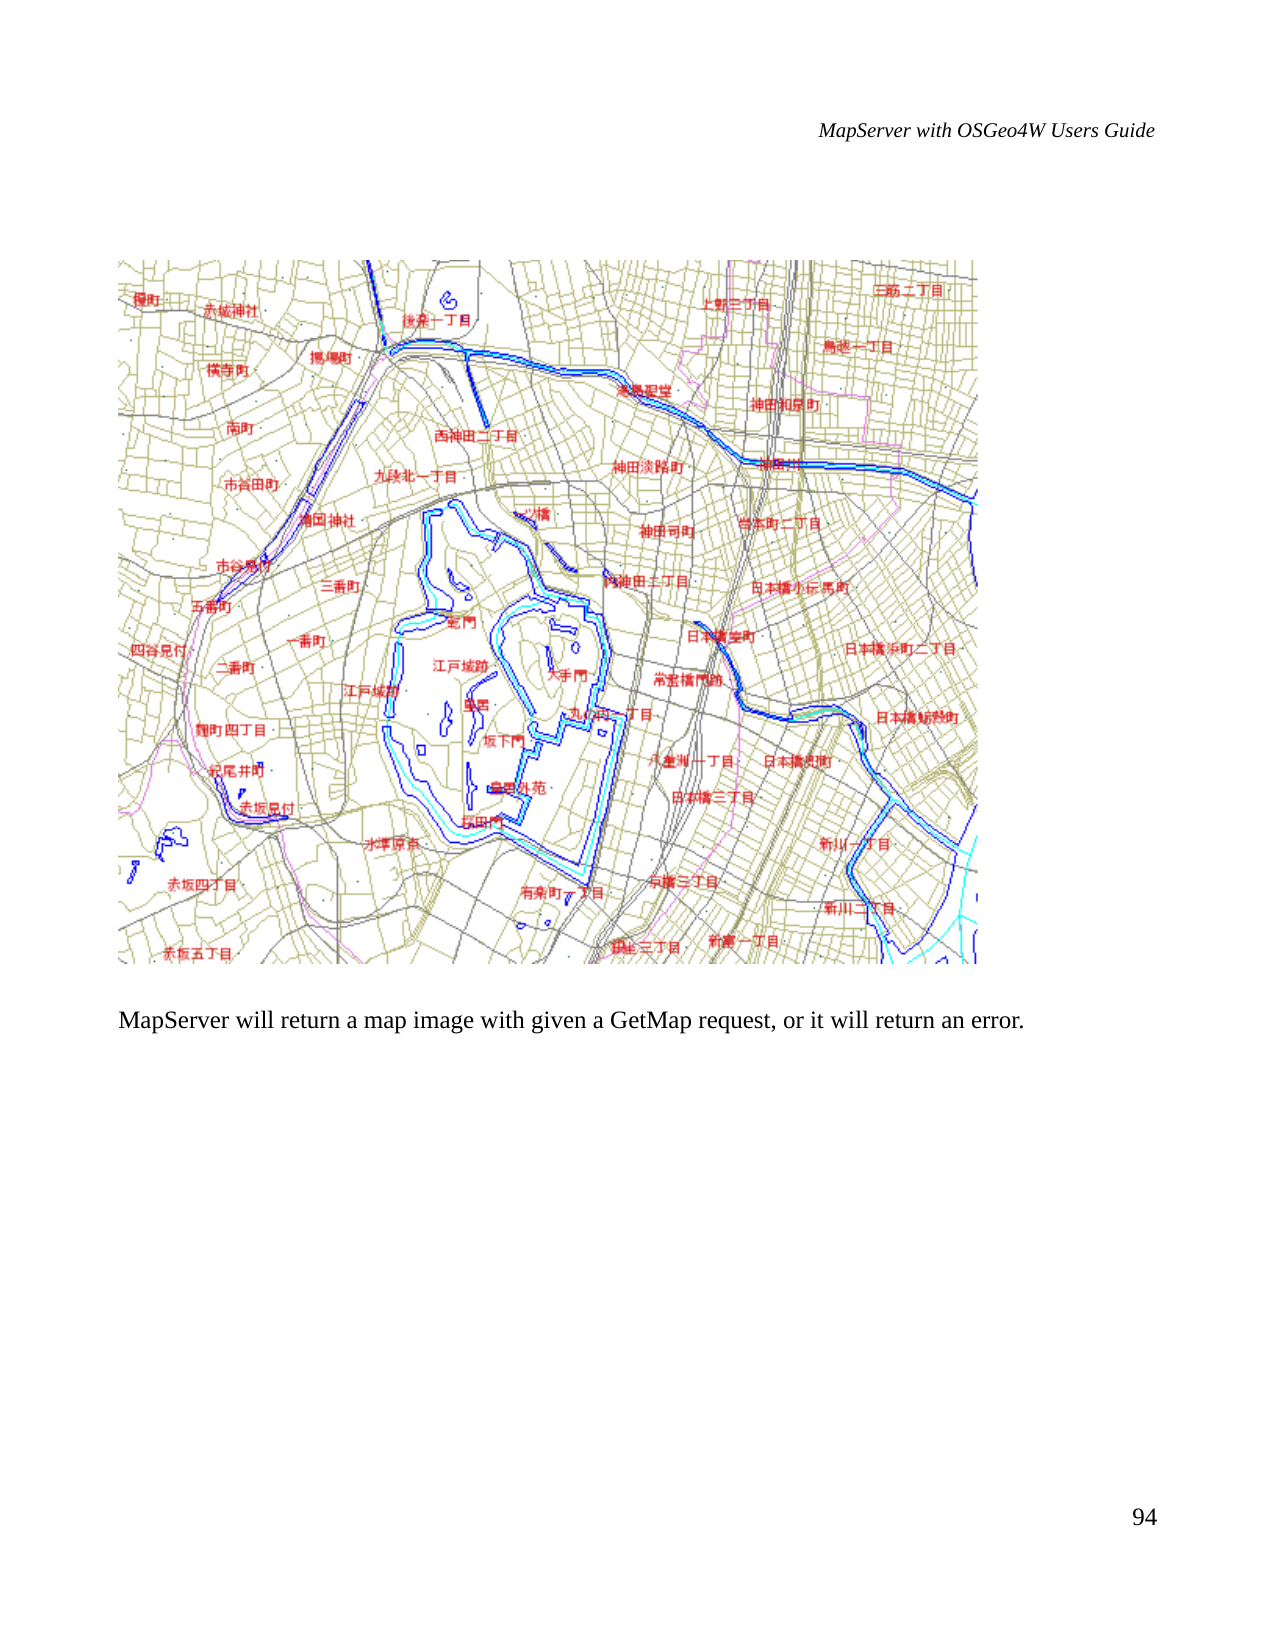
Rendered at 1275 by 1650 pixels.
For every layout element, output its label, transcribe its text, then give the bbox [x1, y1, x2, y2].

text MapServer will return a map image with given a GetMap request, or it will return an error. [118, 1005, 1157, 1034]
picture [118, 260, 978, 964]
